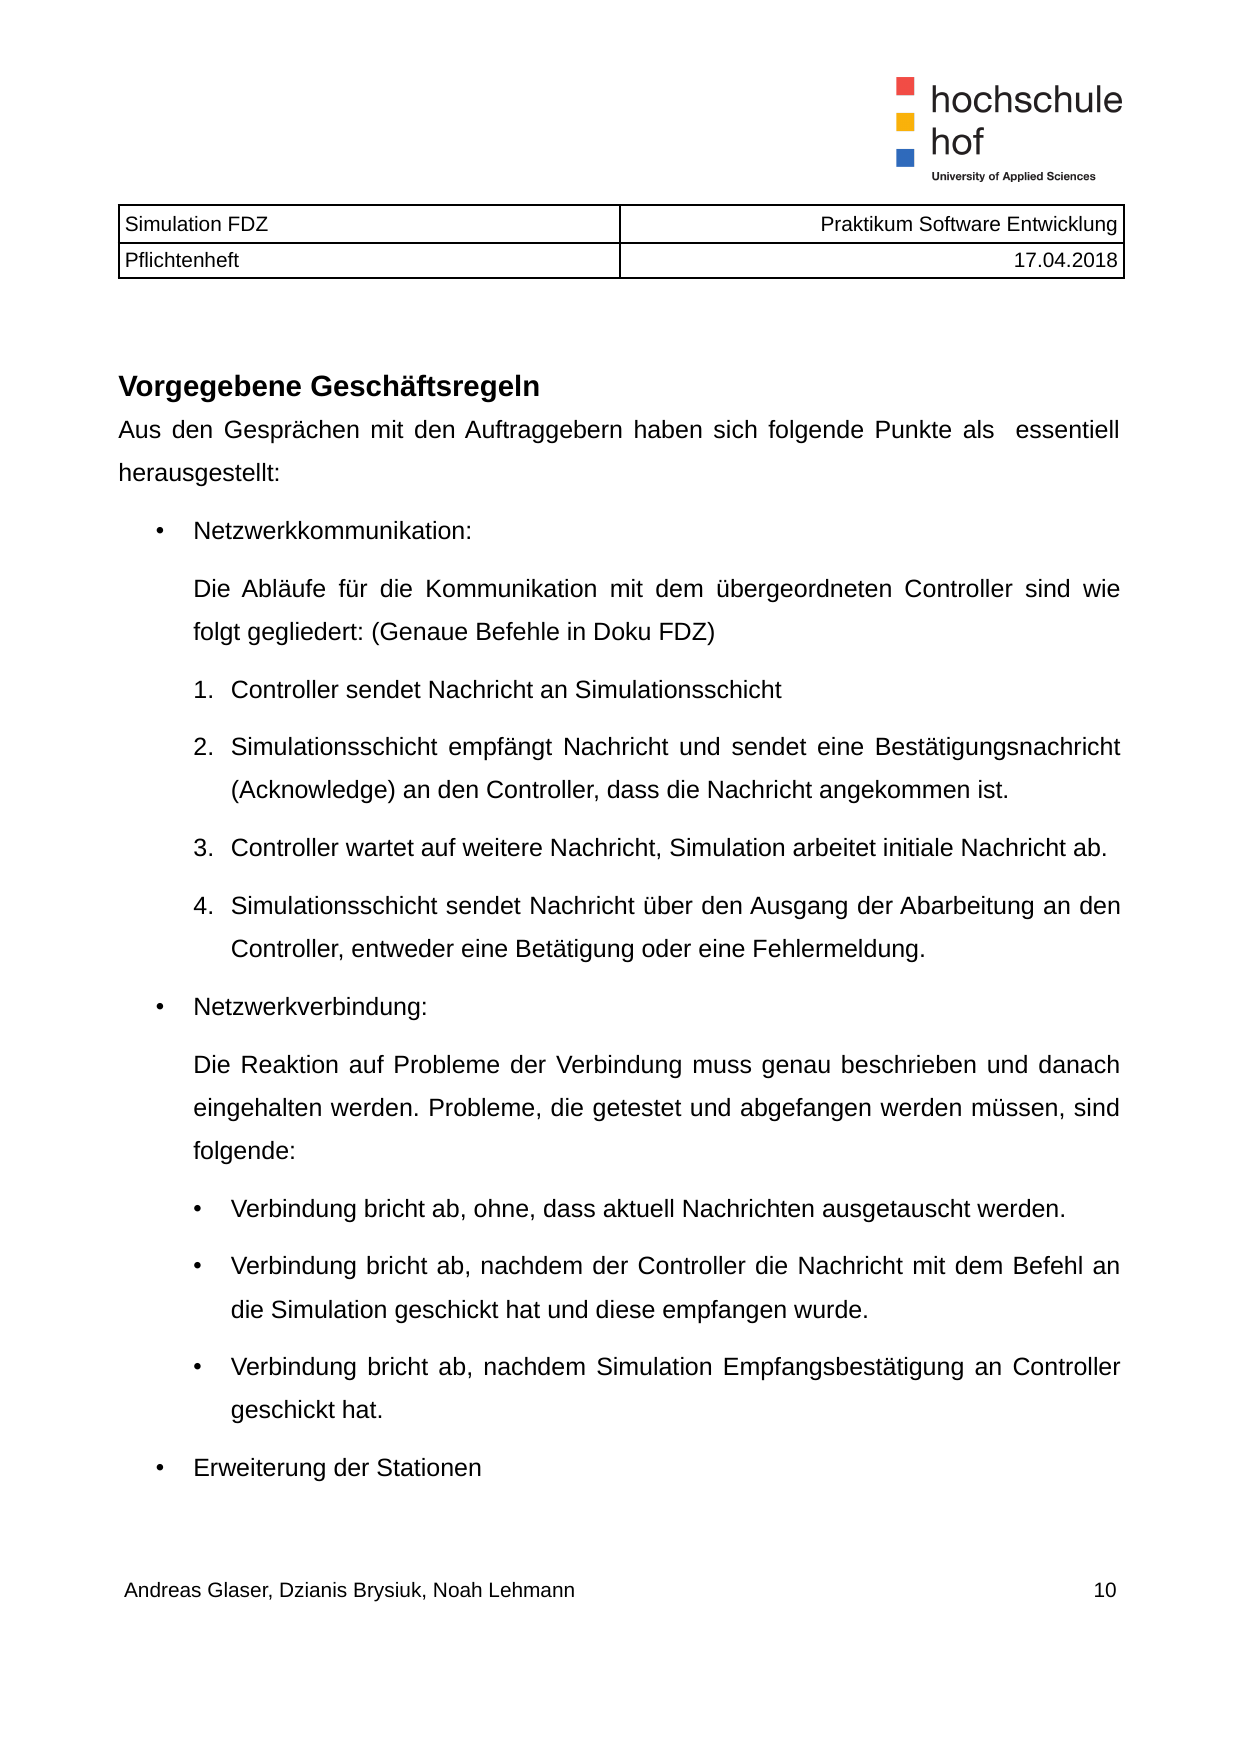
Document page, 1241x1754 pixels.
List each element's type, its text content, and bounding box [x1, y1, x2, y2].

subtitle Vorgegebene Geschäftsregeln [118, 369, 1122, 403]
list Erweiterung der Stationen [156, 1453, 1122, 1482]
list Verbindung bricht ab, ohne, dass aktuell Nachrichten ausgetauscht werden. [193, 1193, 1122, 1222]
list Controller sendet Nachricht an Simulationsschicht [193, 675, 1122, 703]
list Simulationsschicht sendet Nachricht über den Ausgang der Abarbeitung an den Controller, entweder eine Betätigung oder eine Fehlermeldung. [193, 891, 1122, 963]
list Die Reaktion auf Probleme der Verbindung muss genau beschrieben und danach eingehalten werden. Probleme, die getestet und abgefangen werden müssen, sind folgende: [156, 1049, 1122, 1164]
list Netzwerkkommunikation: [156, 516, 1122, 545]
list Die Abläufe für die Kommunikation mit dem übergeordneten Controller sind wie folgt gegliedert: (Genaue Befehle in Doku FDZ) [156, 574, 1122, 646]
list Verbindung bricht ab, nachdem der Controller die Nachricht mit dem Befehl an die Simulation geschickt hat und diese empfangen wurde. [193, 1251, 1122, 1323]
picture [896, 77, 1122, 182]
list Controller wartet auf weitere Nachricht, Simulation arbeitet initiale Nachricht ab. [193, 833, 1122, 862]
text Aus den Gesprächen mit den Auftraggebern haben sich folgende Punkte als essentiell herausgestellt: [118, 415, 1122, 487]
list Simulationsschicht empfängt Nachricht und sendet eine Bestätigungsnachricht (Acknowledge) an den Controller, dass die Nachricht angekommen ist. [193, 732, 1122, 804]
list Netzwerkverbindung: [156, 992, 1122, 1021]
list Verbindung bricht ab, nachdem Simulation Empfangsbestätigung an Controller geschickt hat. [193, 1352, 1122, 1424]
